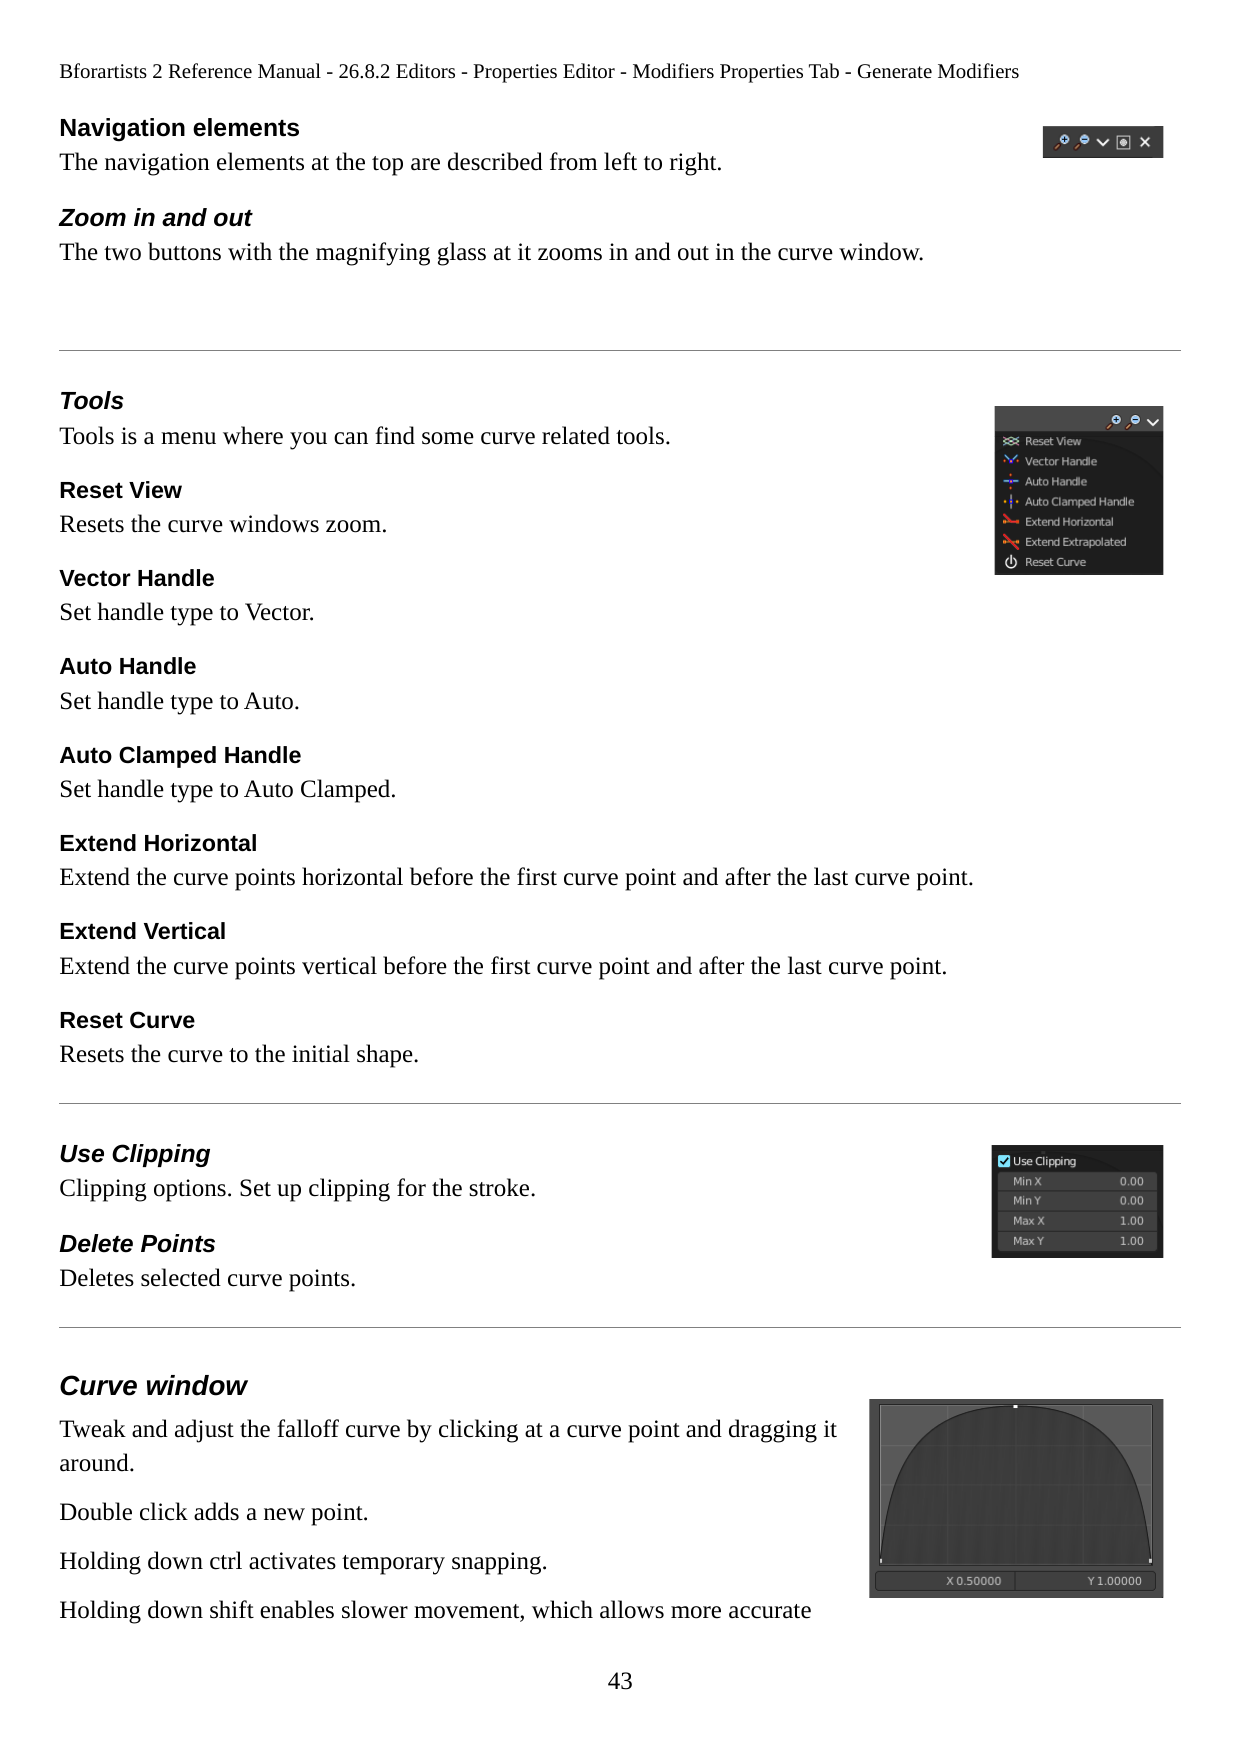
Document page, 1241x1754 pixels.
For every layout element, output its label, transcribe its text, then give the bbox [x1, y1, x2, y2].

text Extend the curve points vertical before the first curve point and after the last curve point. [59, 951, 1181, 979]
picture [991, 1145, 1164, 1258]
text Holding down ctrl activates temporary snapping. [59, 1546, 869, 1575]
subtitle [1164, 476, 1181, 503]
subtitle Auto Clamped Handle [59, 741, 1181, 768]
subtitle Auto Handle [59, 653, 1181, 679]
text Extend the curve points horizontal before the first curve point and after the last curve point. [59, 862, 1181, 891]
text Double click adds a new point. [59, 1497, 869, 1526]
subtitle Reset Curve [59, 1006, 1181, 1033]
text Set handle type to Vector. [59, 597, 1181, 626]
subtitle Extend Horizontal [59, 829, 1181, 856]
subtitle Vector Handle [59, 564, 1181, 591]
subtitle Curve window [59, 1369, 1181, 1401]
text Holding down shift enables slower movement, which allows more accurate [59, 1595, 1181, 1624]
text Resets the curve to the initial shape. [59, 1039, 1181, 1068]
subtitle Delete Points [59, 1229, 991, 1257]
text Tweak and adjust the falloff curve by clicking at a curve point and dragging it around. [59, 1414, 869, 1477]
text Resets the curve windows zoom. [59, 509, 994, 538]
subtitle Zoom in and out [59, 203, 1181, 231]
picture [1042, 126, 1164, 158]
text The two buttons with the magnifying glass at it zooms in and out in the curve window. [59, 237, 1181, 266]
subtitle Tools [59, 386, 1181, 414]
text Deletes selected curve points. [59, 1263, 1181, 1292]
text Clipping options. Set up clipping for the stroke. [59, 1173, 991, 1202]
picture [869, 1399, 1164, 1598]
subtitle Extend Vertical [59, 918, 1181, 944]
subtitle Use Clipping [59, 1139, 1181, 1167]
text Set handle type to Auto. [59, 686, 1181, 714]
text The navigation elements at the top are described from left to right. [59, 147, 1181, 176]
subtitle [1164, 1229, 1181, 1257]
text Set handle type to Auto Clamped. [59, 774, 1181, 803]
subtitle Reset View [59, 476, 994, 503]
subtitle Navigation elements [59, 113, 1181, 141]
text Tools is a menu where you can find some curve related tools. [59, 421, 994, 449]
picture [994, 406, 1164, 575]
